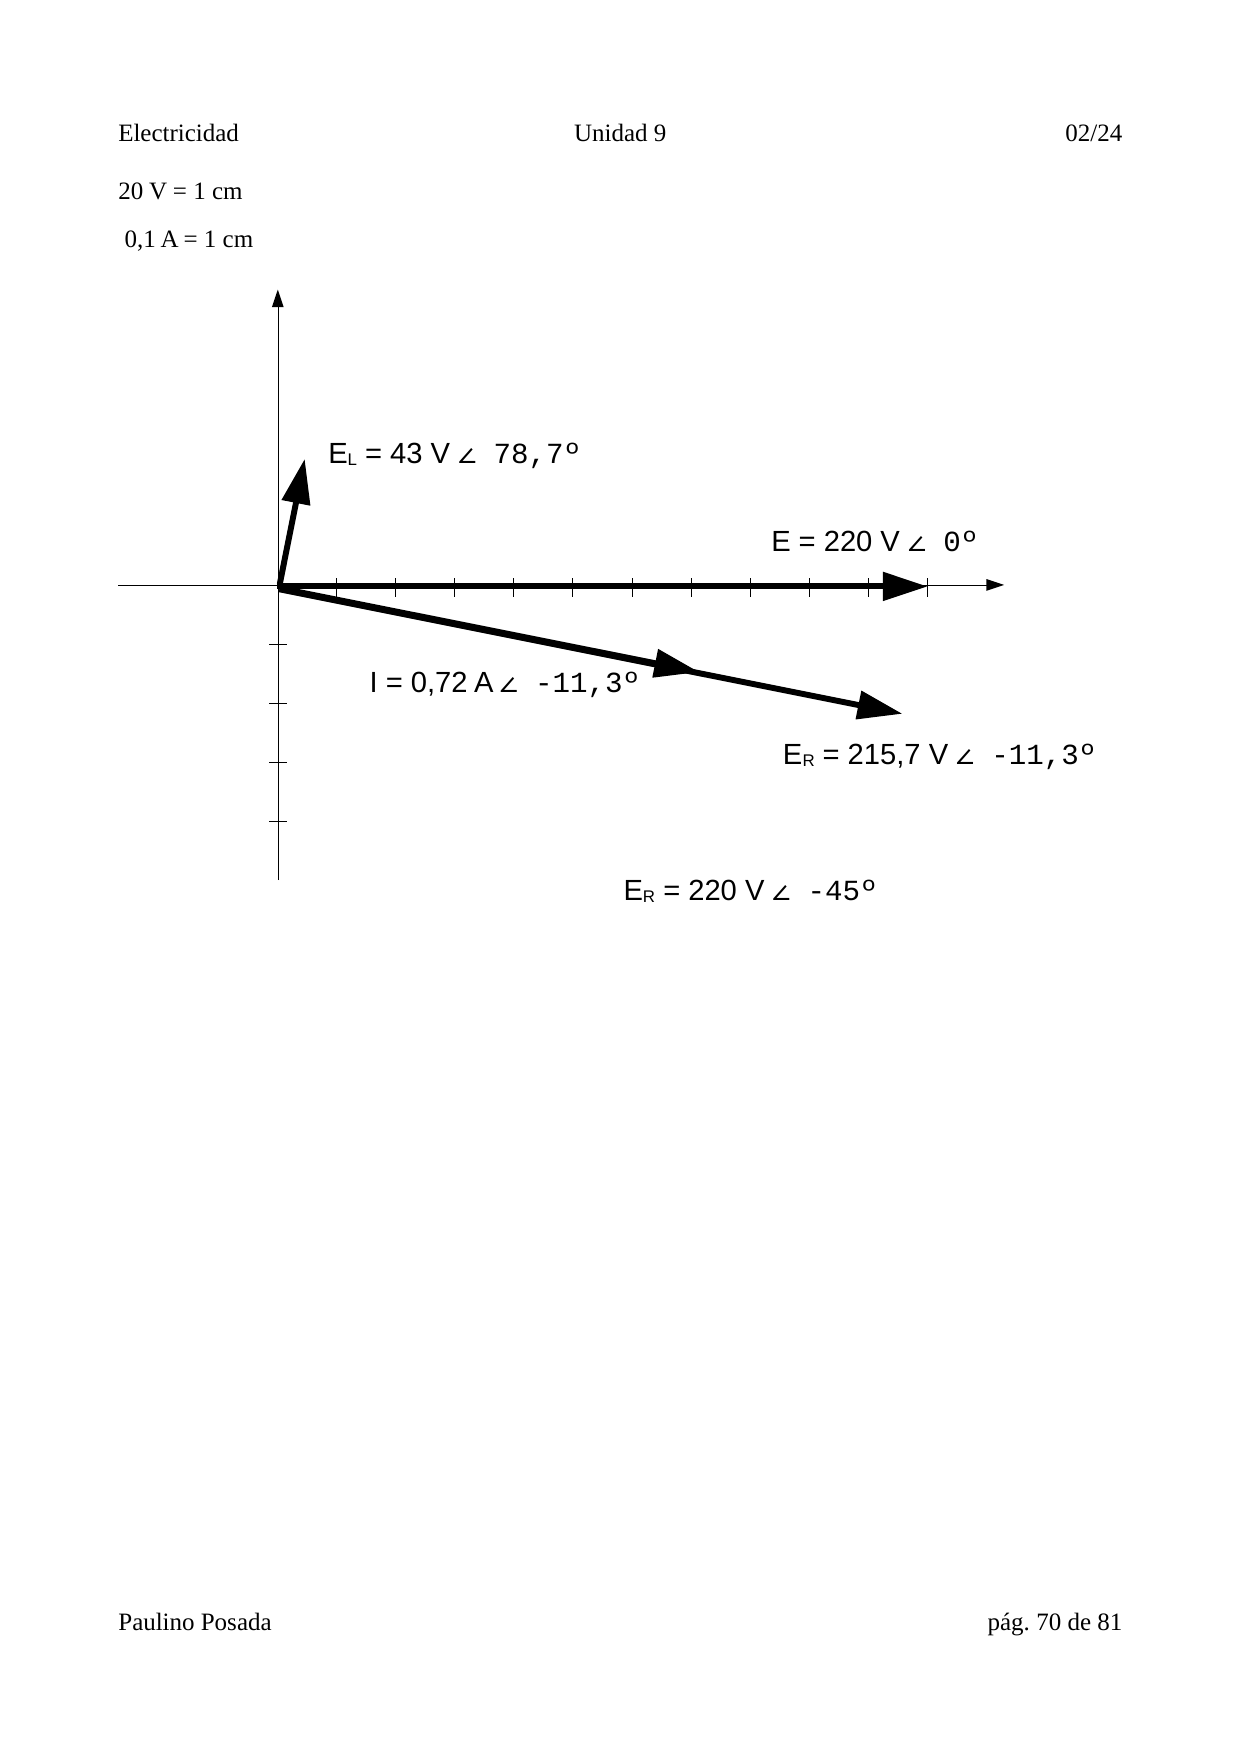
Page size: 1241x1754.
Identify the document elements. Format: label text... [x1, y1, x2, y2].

text 20 V = 1 cm [118, 176, 1122, 205]
text 0,1 A = 1 cm [118, 224, 1122, 253]
